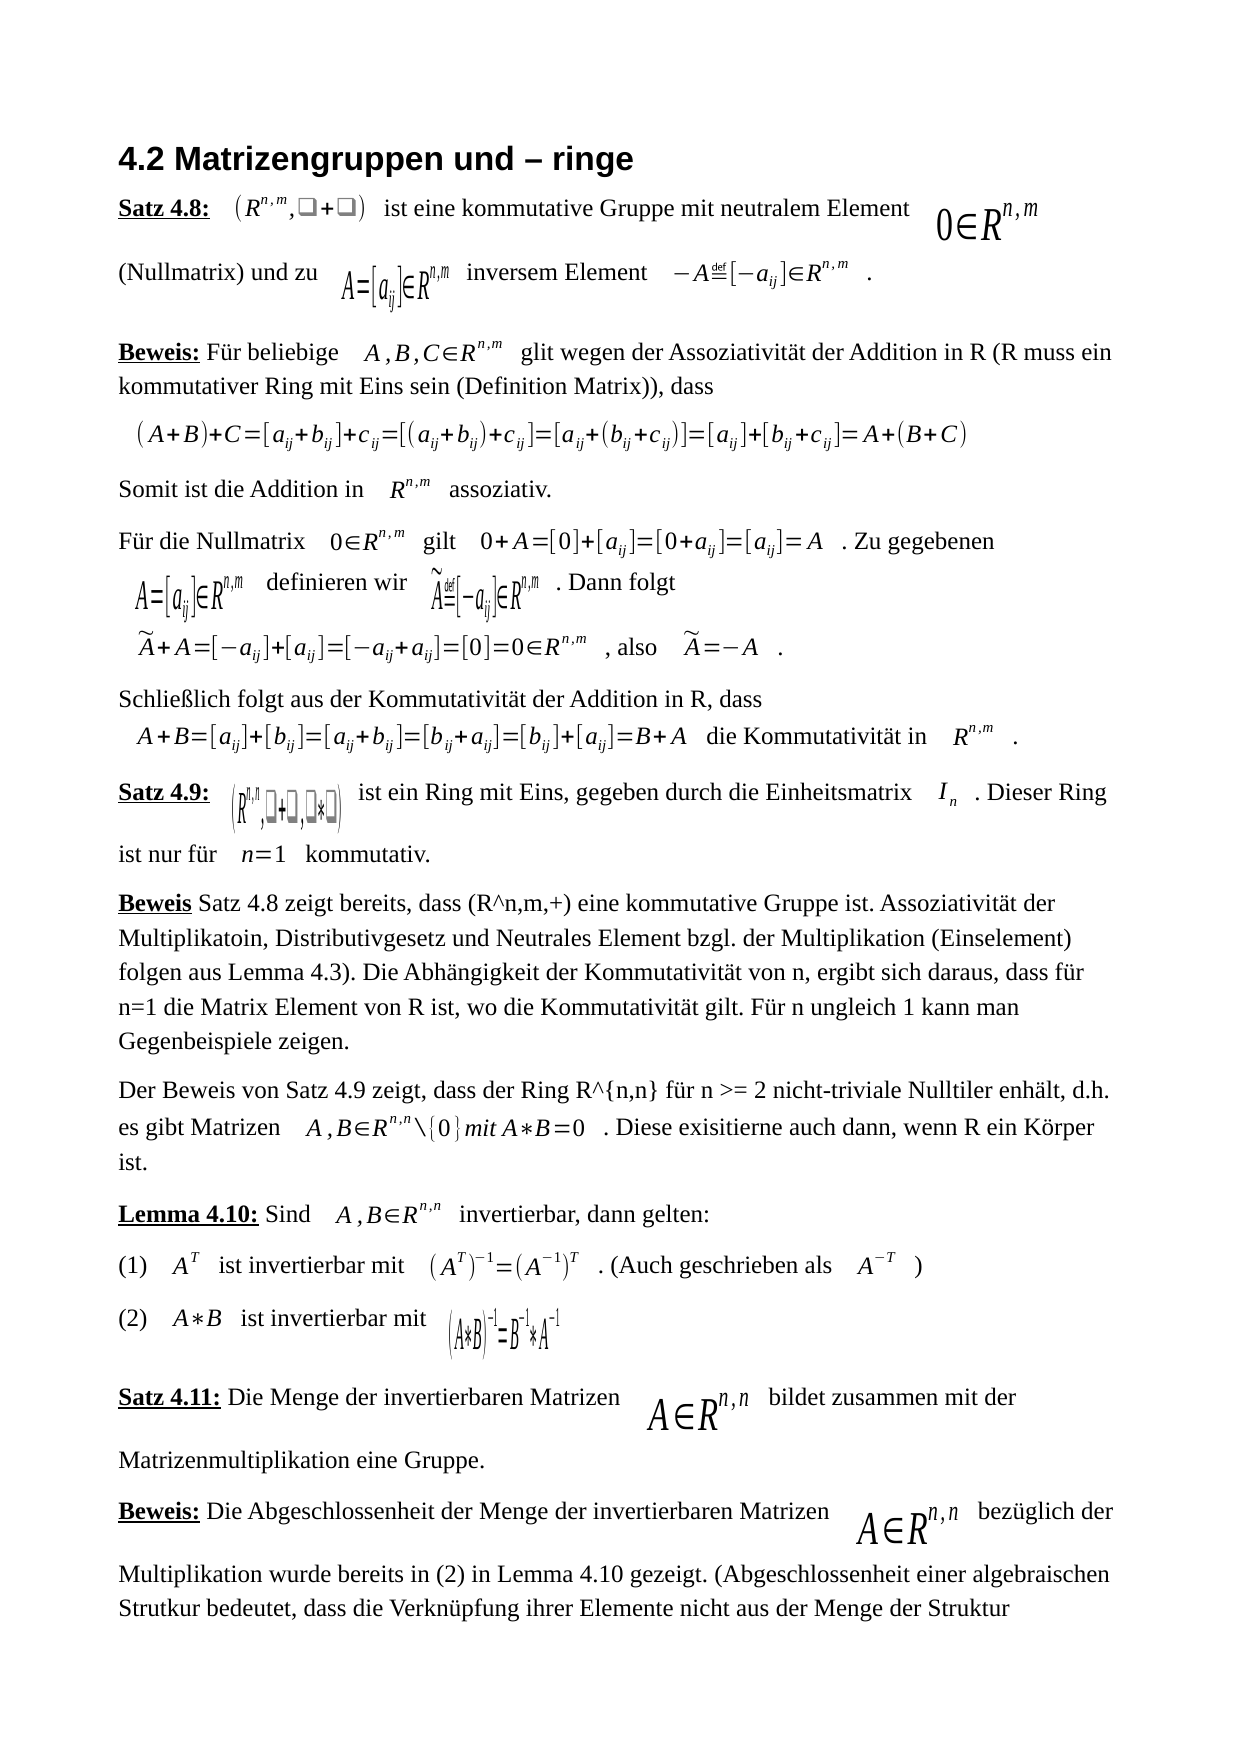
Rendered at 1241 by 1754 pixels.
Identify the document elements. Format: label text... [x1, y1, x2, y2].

text Der Beweis von Satz 4.9 zeigt, dass der Ring R^{n,n} für n >= 2 nicht-triviale Nulltiler enhält, d.h. es gibt Matrizen . Diese exisitierne auch dann, wenn R ein Körper ist. [118, 1075, 1122, 1176]
text Beweis: Die Abgeschlossenheit der Menge der invertierbaren Matrizen bezüglich der Multiplikation wurde bereits in (2) in Lemma 4.10 gezeigt. (Abgeschlossenheit einer algebraischen Strutkur bedeutet, dass die Verknüpfung ihrer Elemente nicht aus der Menge der Struktur [118, 1494, 1122, 1622]
text Schließlich folgt aus der Kommutativität der Addition in R, dass die Kommutativität in . [118, 684, 1122, 754]
text Somit ist die Addition in assoziativ. [118, 472, 1122, 503]
text (2) ist invertierbar mit [118, 1301, 1122, 1360]
text Für die Nullmatrix gilt . Zu gegebenen definieren wir . Dann folgt , also . [118, 524, 1122, 664]
text Lemma 4.10: Sind invertierbar, dann gelten: [118, 1197, 1122, 1228]
text Satz 4.8: ist eine kommutative Gruppe mit neutralem Element (Nullmatrix) und zu inversem Element . [118, 190, 1122, 314]
subtitle 4.2 Matrizengruppen und – ringe [118, 139, 1122, 178]
text Satz 4.11: Die Menge der invertierbaren Matrizen bildet zusammen mit der Matrizenmultiplikation eine Gruppe. [118, 1380, 1122, 1473]
text Beweis Satz 4.8 zeigt bereits, dass (R^n,m,+) eine kommutative Gruppe ist. Assoziativität der Multiplikatoin, Distributivgesetz und Neutrales Element bzgl. der Multiplikation (Einselement) folgen aus Lemma 4.3). Die Abhängigkeit der Kommutativität von n, ergibt sich daraus, dass für n=1 die Matrix Element von R ist, wo die Kommutativität gilt. Für n ungleich 1 kann man Gegenbeispiele zeigen. [118, 888, 1122, 1055]
text Beweis: Für beliebige glit wegen der Assoziativität der Addition in R (R muss ein kommutativer Ring mit Eins sein (Definition Matrix)), dass [118, 334, 1122, 400]
text Satz 4.9: ist ein Ring mit Eins, gegeben durch die Einheitsmatrix . Dieser Ring ist nur für kommutativ. [118, 774, 1122, 868]
text (1) ist invertierbar mit . (Auch geschrieben als ) [118, 1248, 1122, 1280]
